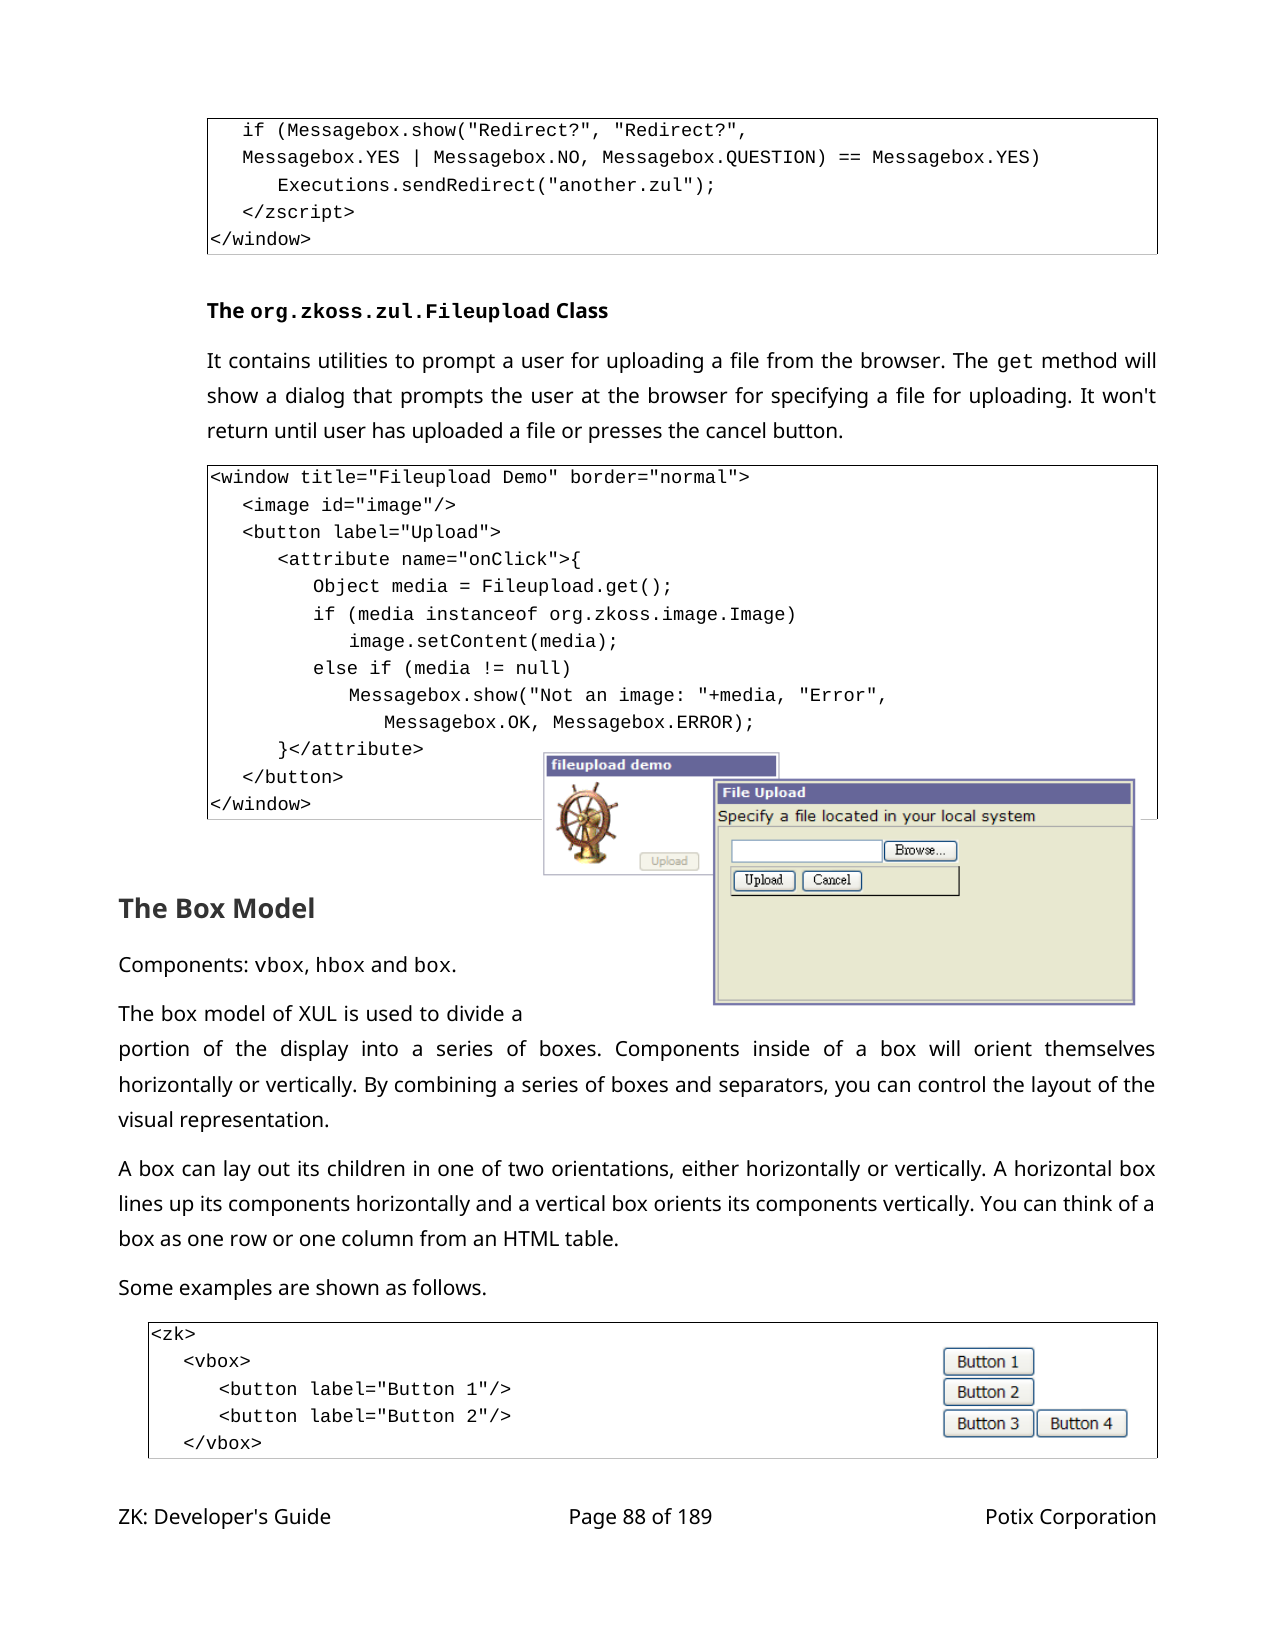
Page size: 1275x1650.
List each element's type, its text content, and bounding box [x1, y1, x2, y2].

text </window> [208, 227, 1157, 254]
text <vbox> [149, 1349, 939, 1373]
text [1131, 1376, 1157, 1401]
text if (media instanceof org.zkoss.image.Image) [208, 601, 1157, 626]
text <window title="Fileupload Demo" border="normal"> [208, 466, 1157, 490]
text The box model of XUL is used to divide a portion of the display into a series of boxes. Components inside of a box will orient themselves horizontally or vertically. By combining a series of boxes and separators, you can control the layout of the visual representation. [118, 999, 1157, 1133]
text <image id="image"/> [208, 493, 1157, 517]
text Executions.sendRedirect("another.zul"); [208, 172, 1157, 197]
picture [939, 1342, 1131, 1441]
text }</attribute> [208, 737, 1157, 762]
text </vbox> [149, 1431, 1157, 1458]
text <zk> [149, 1323, 1157, 1346]
text else if (media != null) [208, 656, 1157, 680]
text [1131, 1349, 1157, 1373]
text </window> [208, 792, 541, 819]
subtitle [1141, 890, 1157, 927]
text <attribute name="onClick">{ [208, 547, 1157, 571]
text Some examples are shown as follows. [118, 1273, 1157, 1301]
subtitle The org.zkoss.zul.Fileupload Class [207, 297, 1157, 325]
text [1141, 792, 1157, 819]
text </zscript> [208, 200, 1157, 224]
text </button> [208, 764, 541, 789]
text <button label="Button 1"/> [149, 1376, 939, 1401]
text Messagebox.show("Not an image: "+media, "Error", [208, 683, 1157, 707]
text <button label="Button 2"/> [149, 1403, 939, 1428]
picture [541, 750, 1141, 1010]
text Object media = Fileupload.get(); [208, 574, 1157, 598]
text Components: vbox, hbox and box. [118, 950, 541, 979]
text Messagebox.YES | Messagebox.NO, Messagebox.QUESTION) == Messagebox.YES) [208, 145, 1157, 169]
text image.setContent(media); [208, 628, 1157, 653]
text if (Messagebox.show("Redirect?", "Redirect?", [208, 119, 1157, 142]
text It contains utilities to prompt a user for uploading a file from the browser. The get method will show a dialog that prompts the user at the browser for specifying a file for uploading. It won't return until user has uploaded a file or presses the cancel button. [207, 346, 1157, 445]
subtitle The Box Model [118, 890, 541, 927]
text Messagebox.OK, Messagebox.ERROR); [208, 710, 1157, 734]
text [1131, 1403, 1157, 1428]
text [1141, 764, 1157, 789]
text <button label="Upload"> [208, 520, 1157, 544]
text A box can lay out its children in one of two orientations, either horizontally or vertically. A horizontal box lines up its components horizontally and a vertical box orients its components vertically. You can think of a box as one row or one column from an HTML table. [118, 1154, 1157, 1252]
